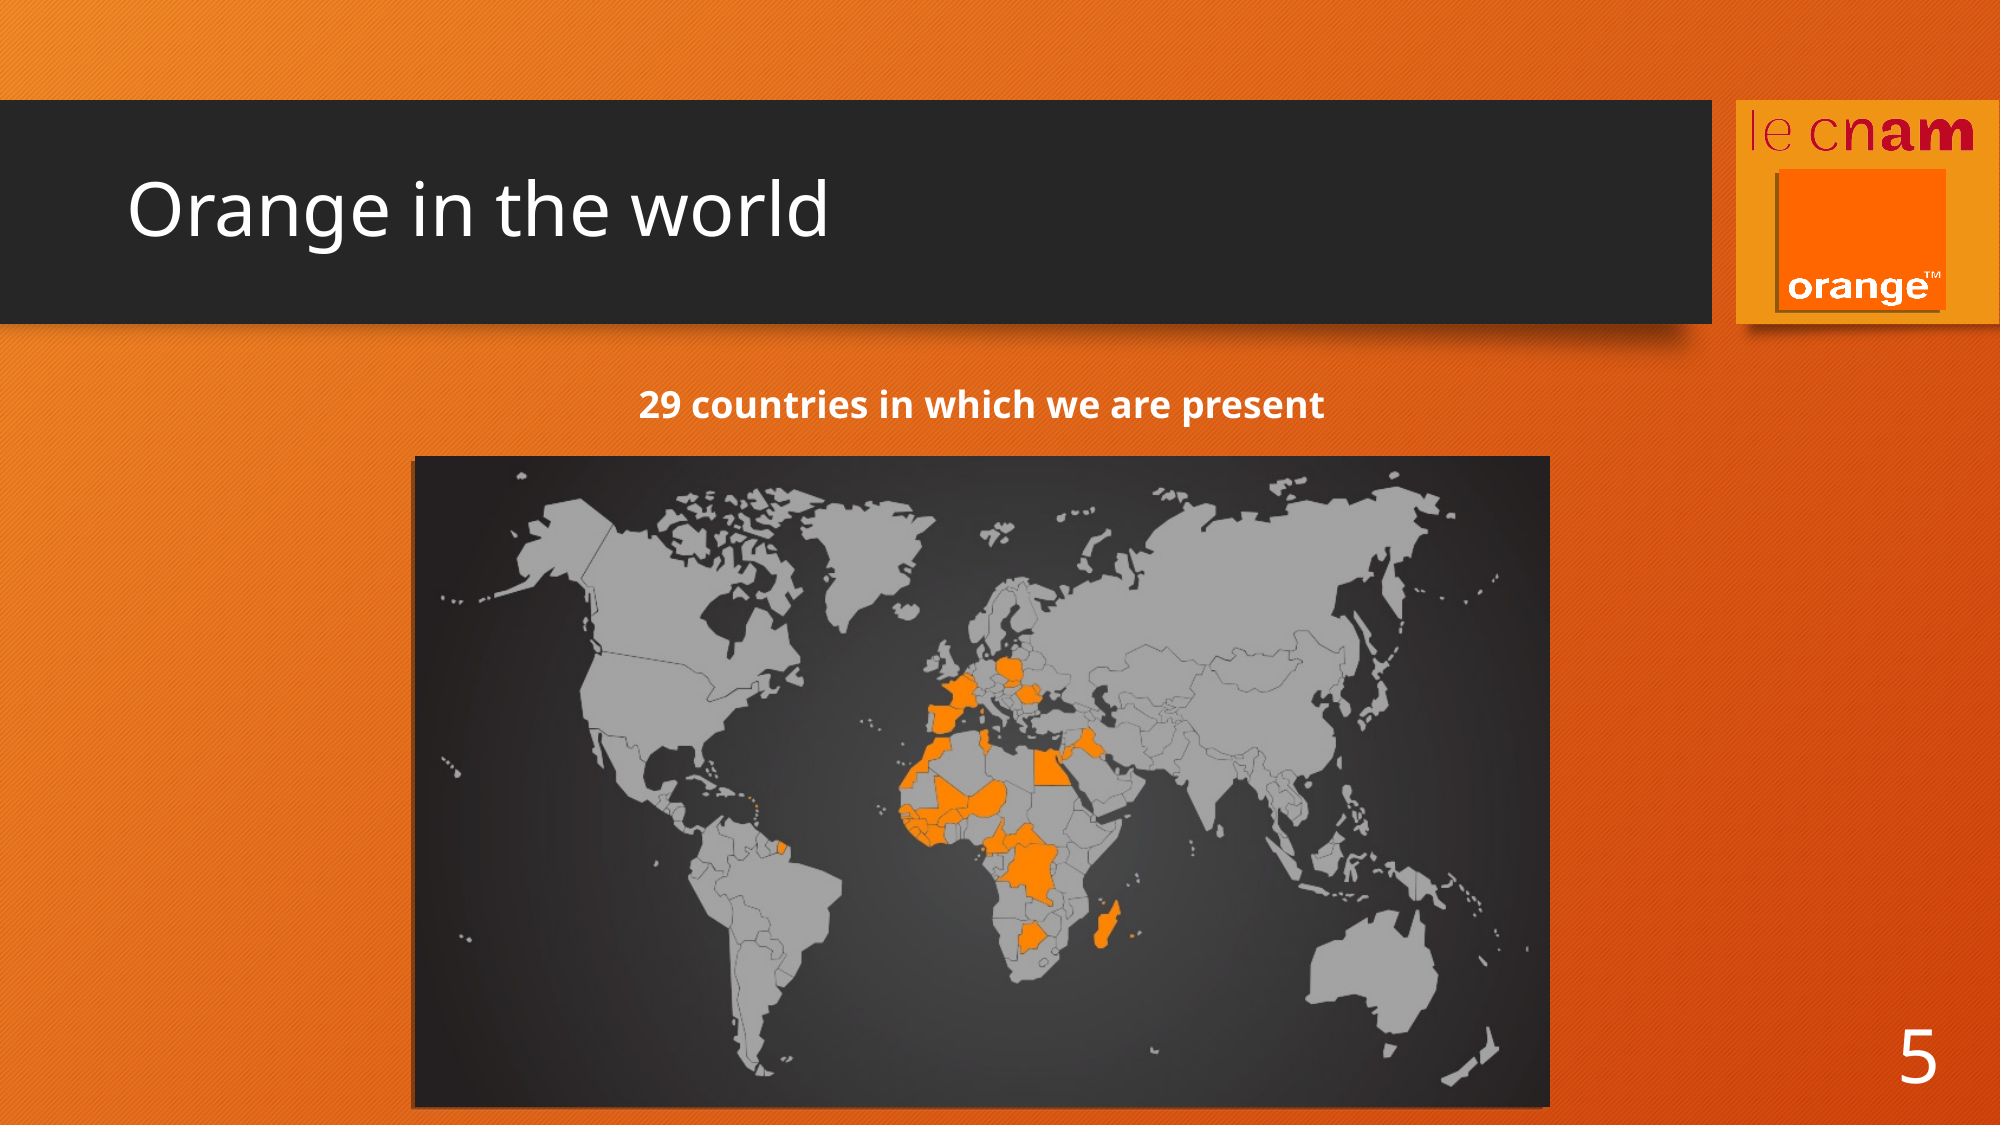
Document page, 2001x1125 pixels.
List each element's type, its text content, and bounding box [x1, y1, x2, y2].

picture [1779, 169, 1946, 310]
text_box 5 [1882, 970, 2000, 1125]
picture [415, 456, 1550, 1107]
text_box 29 countries in which we are present [565, 373, 1400, 435]
title Orange in the world [111, 123, 1689, 301]
picture [1736, 323, 2000, 348]
picture [0, 323, 1713, 376]
picture [1752, 110, 1973, 151]
